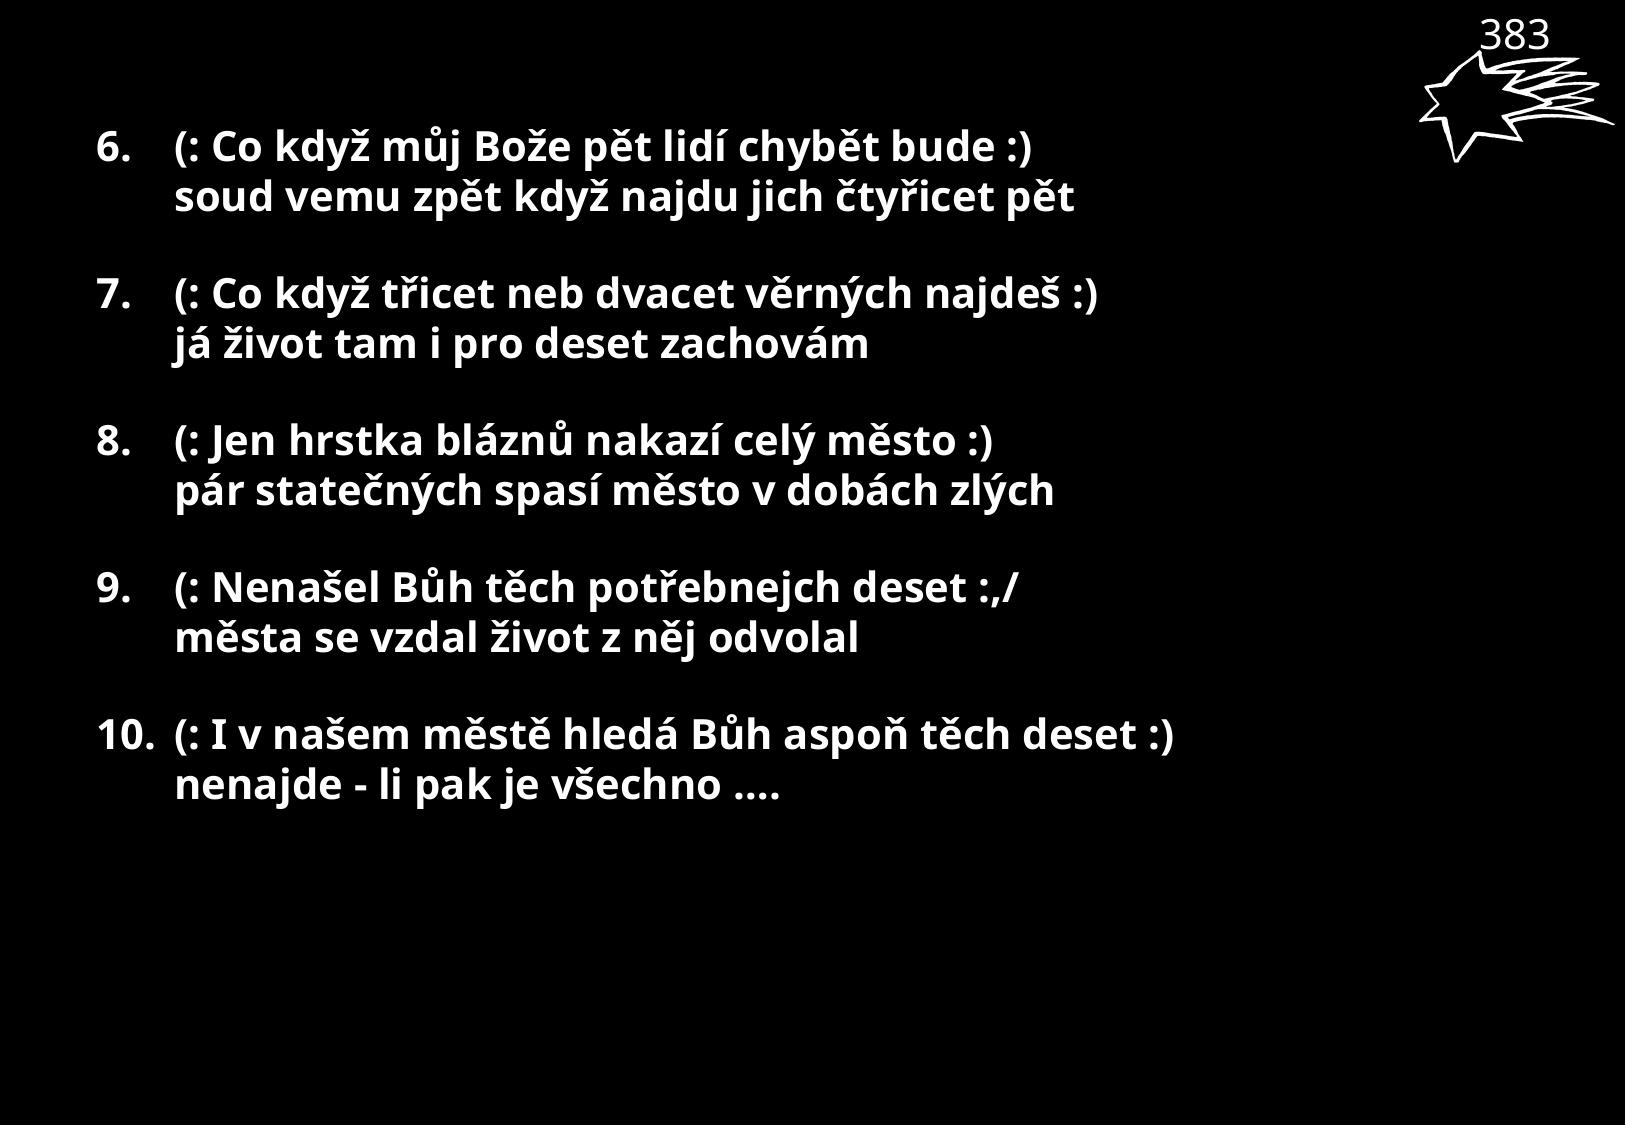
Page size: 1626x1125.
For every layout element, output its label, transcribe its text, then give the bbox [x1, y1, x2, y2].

text_box 383 [1405, 0, 1626, 66]
list 6. (: Co když můj Bože pět lidí chybět bude :) soud vemu zpět když najdu jich čtyřicet pět 7. (: Co když třicet neb dvacet věrných najdeš :) já život tam i pro deset zachovám 8. (: Jen hrstka bláznů nakazí celý město :) pár statečných spasí město v dobách zlých 9. (: Nenašel Bůh těch potřebnejch deset :,/ města se vzdal život z něj odvolal 10. (: I v našem městě hledá Bůh aspoň těch deset :) nenajde - li pak je všechno …. [81, 112, 1544, 1101]
